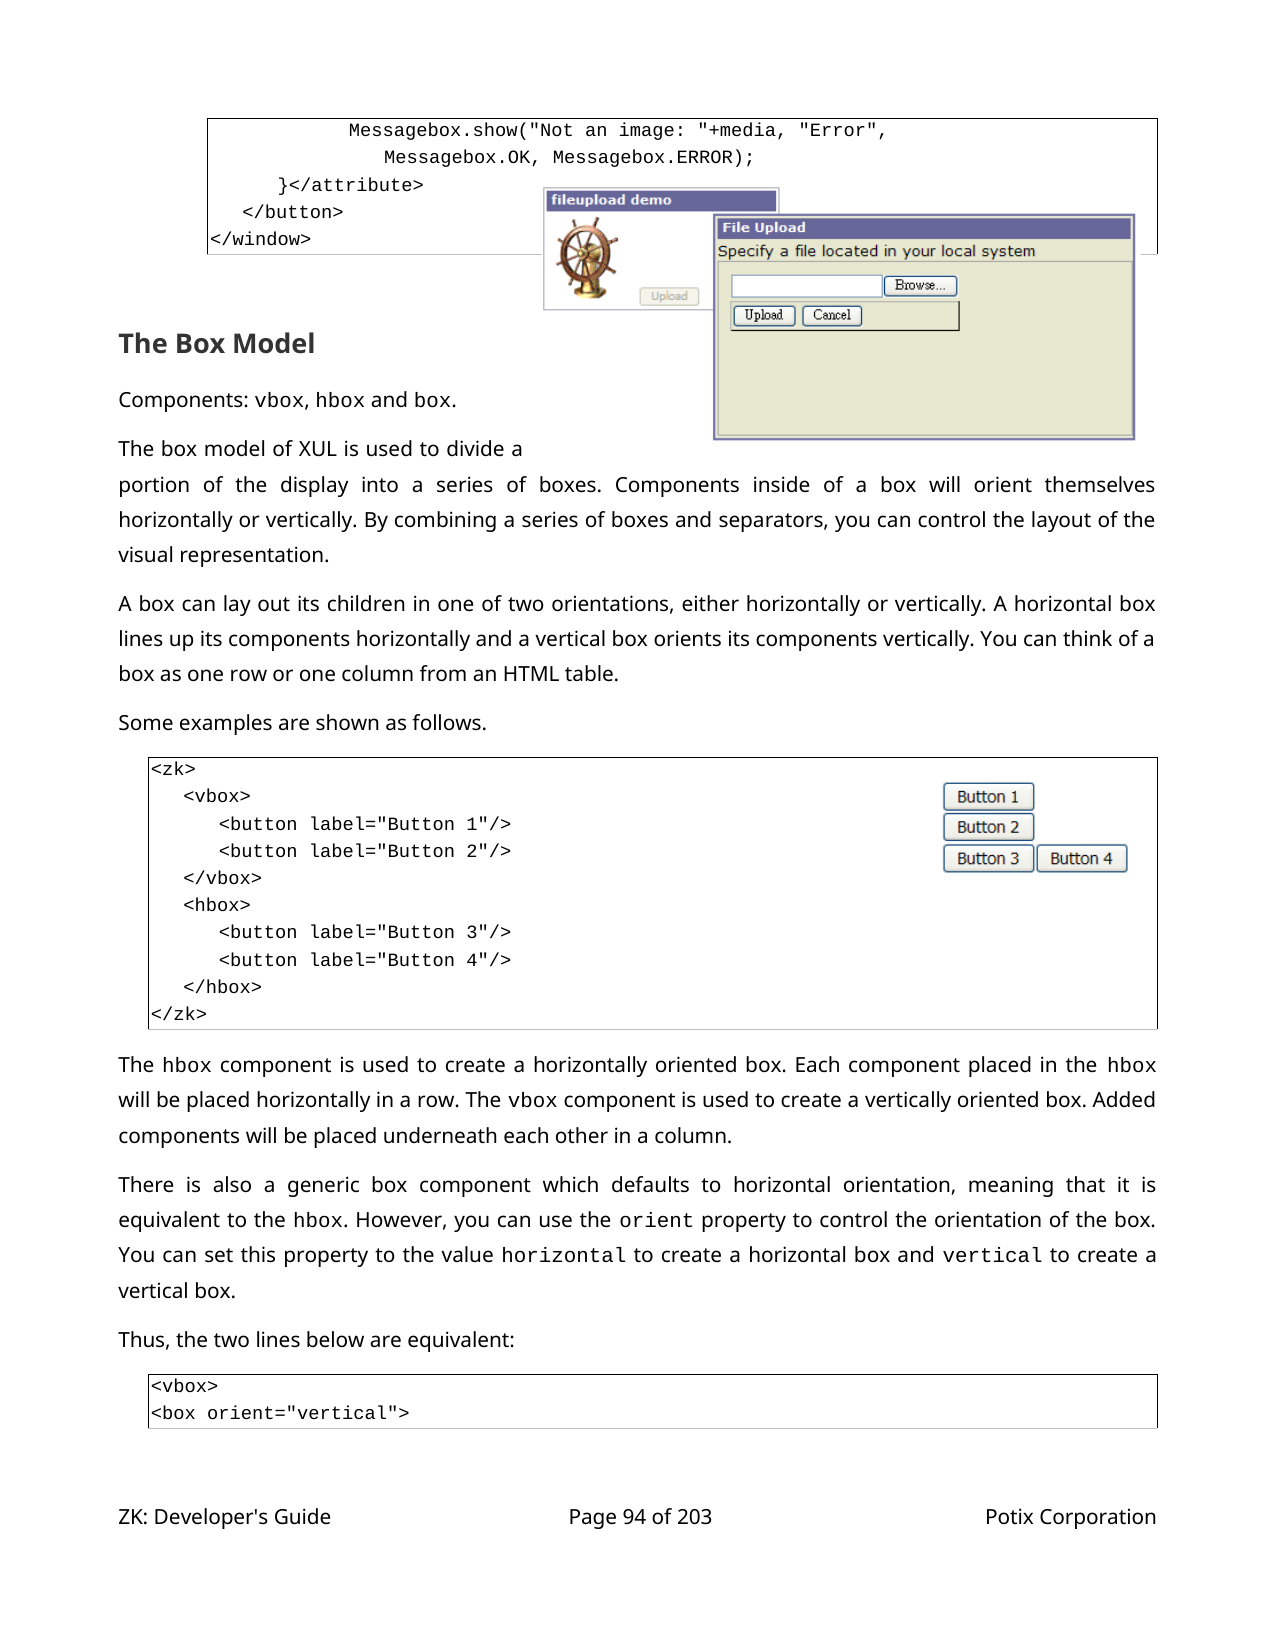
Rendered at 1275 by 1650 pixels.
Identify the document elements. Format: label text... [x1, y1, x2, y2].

text <hbox> [149, 893, 1157, 917]
text The box model of XUL is used to divide a portion of the display into a series of boxes. Components inside of a box will orient themselves horizontally or vertically. By combining a series of boxes and separators, you can control the layout of the visual representation. [118, 434, 1157, 568]
subtitle The Box Model [118, 325, 541, 362]
text <button label="Button 4"/> [149, 947, 1157, 972]
subtitle [1141, 325, 1157, 362]
text </hbox> [149, 975, 1157, 999]
text <button label="Button 2"/> [149, 839, 939, 863]
text <vbox> [149, 784, 939, 809]
text [1141, 227, 1157, 254]
text Thus, the two lines below are equivalent: [118, 1325, 1157, 1353]
text <button label="Button 3"/> [149, 920, 1157, 944]
text [1141, 200, 1157, 224]
text <vbox> [149, 1375, 1157, 1398]
text Some examples are shown as follows. [118, 708, 1157, 737]
text [1131, 784, 1157, 809]
text <button label="Button 1"/> [149, 812, 939, 836]
text }</attribute> [208, 172, 1157, 197]
text There is also a generic box component which defaults to horizontal orientation, meaning that it is equivalent to the hbox. However, you can use the orient property to control the orientation of the box. You can set this property to the value horizontal to create a horizontal box and vertical to create a vertical box. [118, 1170, 1157, 1304]
picture [939, 778, 1131, 876]
text A box can lay out its children in one of two orientations, either horizontally or vertically. A horizontal box lines up its components horizontally and a vertical box orients its components vertically. You can think of a box as one row or one column from an HTML table. [118, 589, 1157, 688]
text [1131, 839, 1157, 863]
text Messagebox.show("Not an image: "+media, "Error", [208, 119, 1157, 142]
text <box orient="vertical"> [149, 1401, 1157, 1428]
text The hbox component is used to create a horizontally oriented box. Each component placed in the hbox will be placed horizontally in a row. The vbox component is used to create a vertically oriented box. Added components will be placed underneath each other in a column. [118, 1050, 1157, 1149]
picture [541, 185, 1141, 445]
text [1131, 812, 1157, 836]
text </zk> [149, 1002, 1157, 1029]
text Components: vbox, hbox and box. [118, 385, 541, 414]
text </window> [208, 227, 541, 254]
text <zk> [149, 758, 1157, 781]
text </button> [208, 200, 541, 224]
text </vbox> [149, 866, 1157, 890]
text Messagebox.OK, Messagebox.ERROR); [208, 145, 1157, 169]
